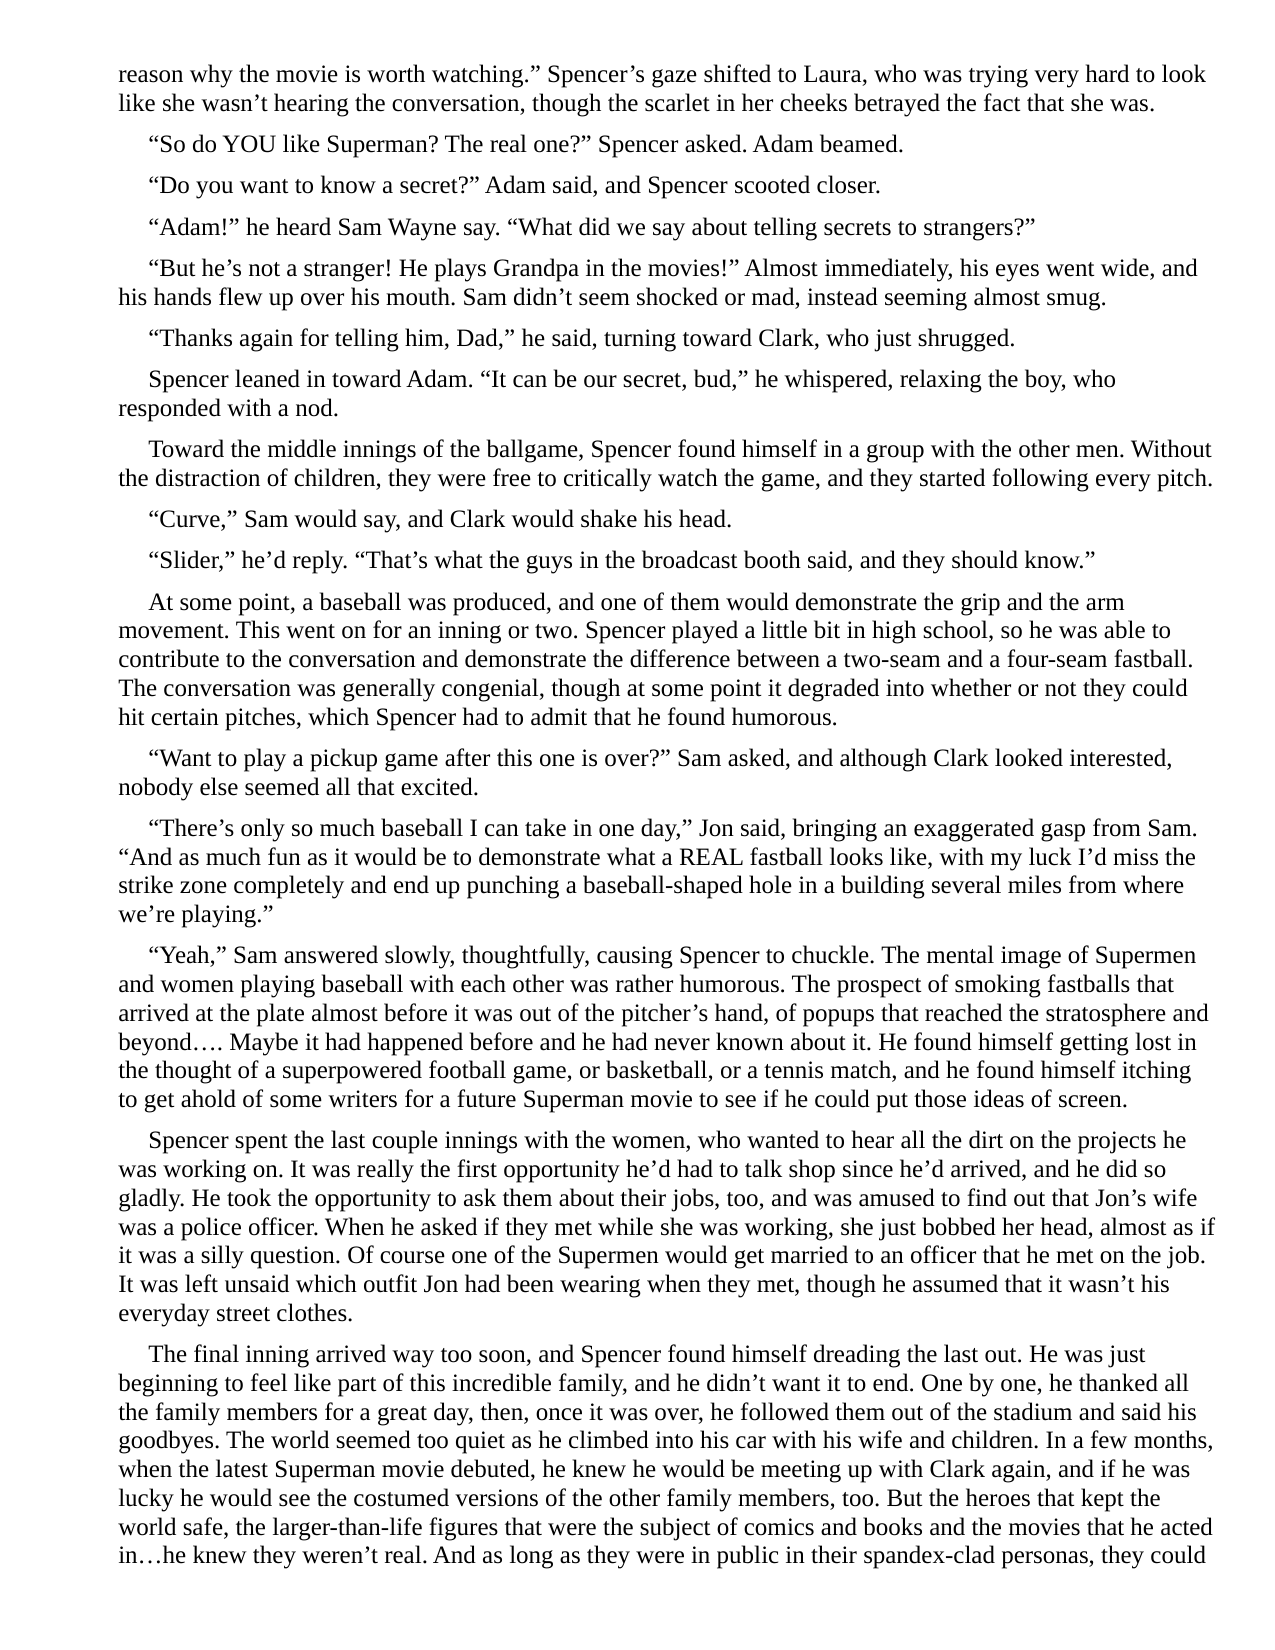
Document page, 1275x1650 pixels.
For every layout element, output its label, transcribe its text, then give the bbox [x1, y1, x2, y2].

text “But he’s not a stranger! He plays Grandpa in the movies!” Almost immediately, his eyes went wide, and his hands flew up over his mouth. Sam didn’t seem shocked or mad, instead seeming almost smug. [118, 253, 1216, 310]
text The final inning arrived way too soon, and Spencer found himself dreading the last out. He was just beginning to feel like part of this incredible family, and he didn’t want it to end. One by one, he thanked all the family members for a great day, then, once it was over, he followed them out of the stadium and said his goodbyes. The world seemed too quiet as he climbed into his car with his wife and children. In a few months, when the latest Superman movie debuted, he knew he would be meeting up with Clark again, and if he was lucky he would see the costumed versions of the other family members, too. But the heroes that kept the world safe, the larger-than-life figures that were the subject of comics and books and the movies that he acted in…he knew they weren’t real. And as long as they were in public in their spandex-clad personas, they could [118, 1339, 1216, 1569]
text “Want to play a pickup game after this one is over?” Sam asked, and although Clark looked interested, nobody else seemed all that excited. [118, 743, 1216, 800]
text reason why the movie is worth watching.” Spencer’s gaze shifted to Laura, who was trying very hard to look like she wasn’t hearing the conversation, though the scarlet in her cheeks betrayed the fact that she was. [118, 59, 1216, 117]
text “There’s only so much baseball I can take in one day,” Jon said, bringing an exaggerated gasp from Sam. “And as much fun as it would be to demonstrate what a REAL fastball looks like, with my luck I’d miss the strike zone completely and end up punching a baseball-shaped hole in a building several miles from where we’re playing.” [118, 813, 1216, 928]
text “Slider,” he’d reply. “That’s what the guys in the broadcast booth said, and they should know.” [118, 545, 1216, 574]
text Toward the middle innings of the ballgame, Spencer found himself in a group with the other men. Without the distraction of children, they were free to critically watch the game, and they started following every pitch. [118, 434, 1216, 492]
text Spencer spent the last couple innings with the women, who wanted to hear all the dirt on the projects he was working on. It was really the first opportunity he’d had to talk shop since he’d arrived, and he did so gladly. He took the opportunity to ask them about their jobs, too, and was amused to find out that Jon’s wife was a police officer. When he asked if they met while she was working, she just bobbed her head, almost as if it was a silly question. Of course one of the Supermen would get married to an officer that he met on the job. It was left unsaid which outfit Jon had been wearing when they met, though he assumed that it wasn’t his everyday street clothes. [118, 1125, 1216, 1327]
text “Adam!” he heard Sam Wayne say. “What did we say about telling secrets to strangers?” [118, 212, 1216, 240]
text “Yeah,” Sam answered slowly, thoughtfully, causing Spencer to chuckle. The mental image of Supermen and women playing baseball with each other was rather humorous. The prospect of smoking fastballs that arrived at the plate almost before it was out of the pitcher’s hand, of popups that reached the stratosphere and beyond…. Maybe it had happened before and he had never known about it. He found himself getting lost in the thought of a superpowered football game, or basketball, or a tennis match, and he found himself itching to get ahold of some writers for a future Superman movie to see if he could put those ideas of screen. [118, 940, 1216, 1113]
text “Thanks again for telling him, Dad,” he said, turning toward Clark, who just shrugged. [118, 323, 1216, 352]
text “Do you want to know a secret?” Adam said, and Spencer scooted closer. [118, 170, 1216, 199]
text Spencer leaned in toward Adam. “It can be our secret, bud,” he whispered, relaxing the boy, who responded with a nod. [118, 364, 1216, 422]
text At some point, a baseball was produced, and one of them would demonstrate the grip and the arm movement. This went on for an inning or two. Spencer played a little bit in high school, so he was able to contribute to the conversation and demonstrate the difference between a two-seam and a four-seam fastball. The conversation was generally congenial, though at some point it degraded into whether or not they could hit certain pitches, which Spencer had to admit that he found humorous. [118, 587, 1216, 730]
text “Curve,” Sam would say, and Clark would shake his head. [118, 504, 1216, 533]
text “So do YOU like Superman? The real one?” Spencer asked. Adam beamed. [118, 129, 1216, 158]
